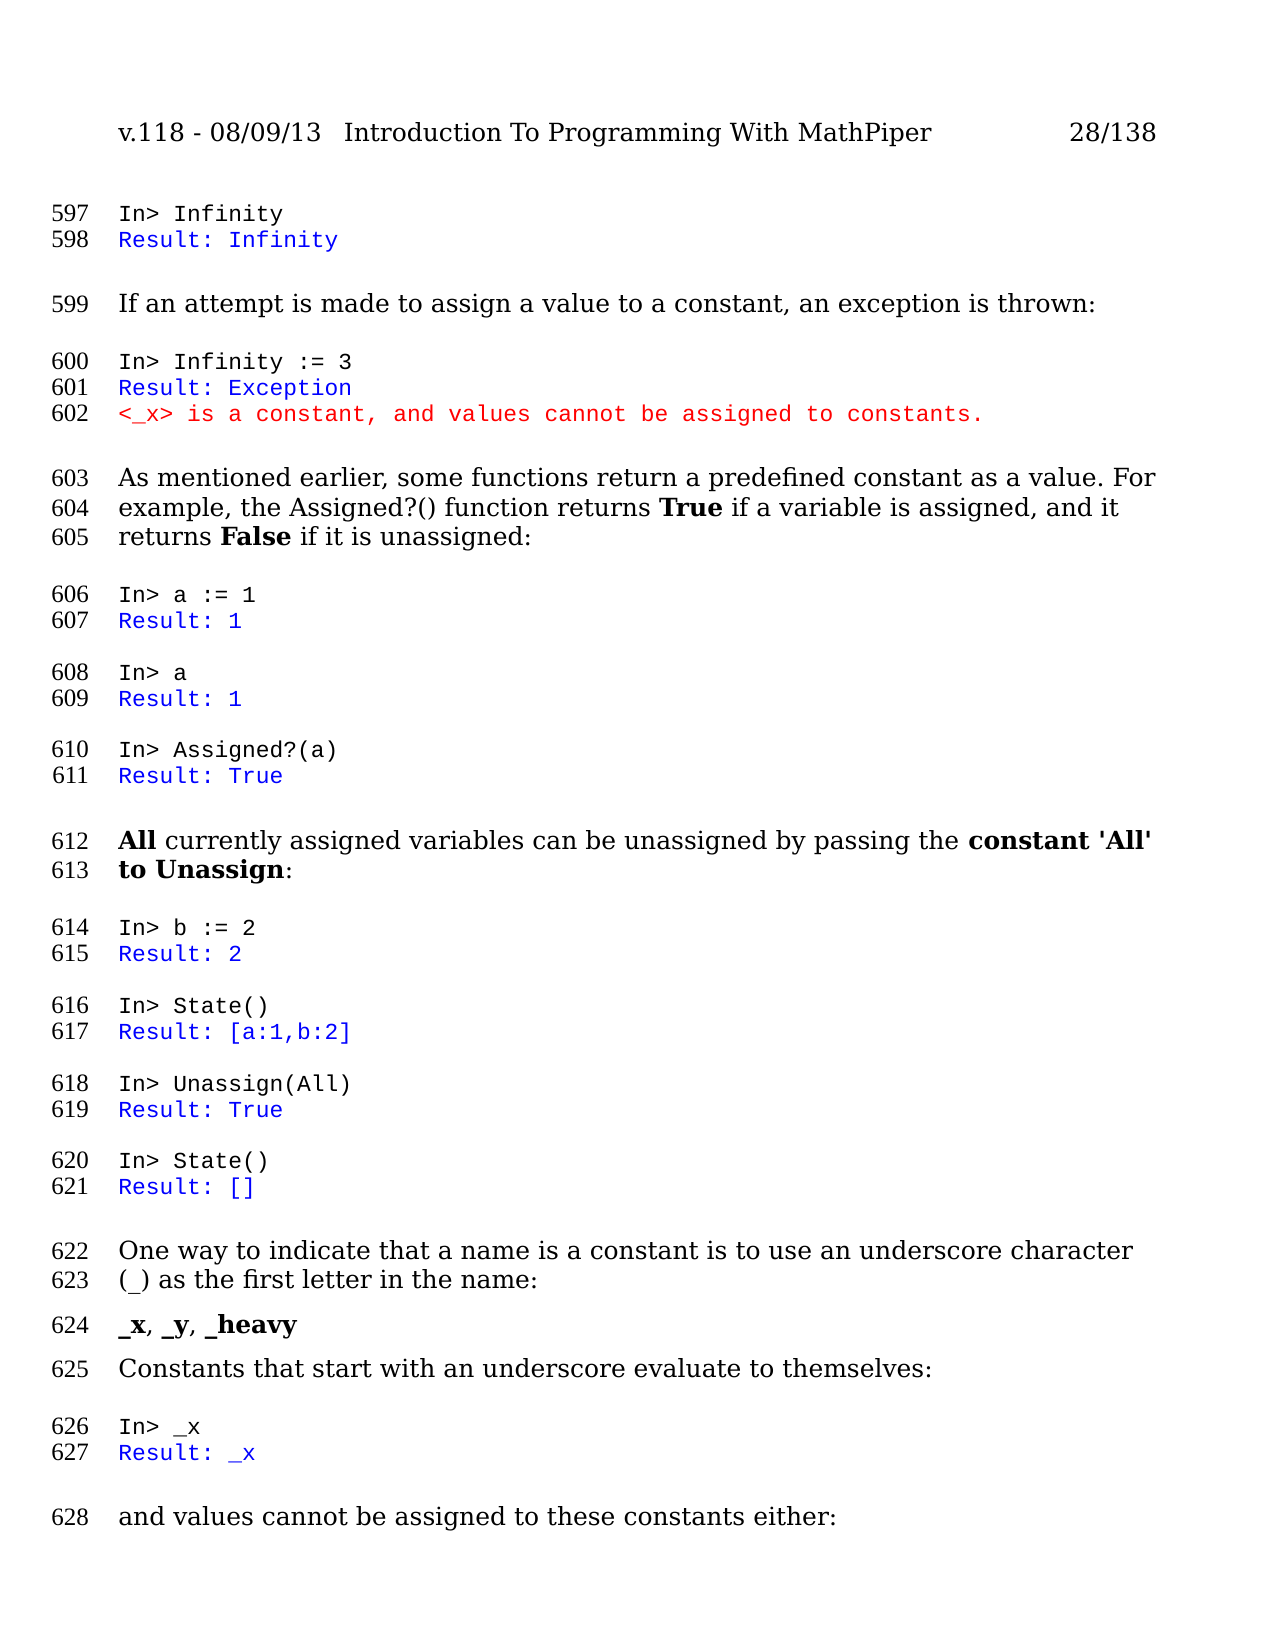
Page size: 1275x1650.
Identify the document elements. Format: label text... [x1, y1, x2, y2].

text Constants that start with an underscore evaluate to themselves: [118, 1354, 1157, 1383]
text All currently assigned variables can be unassigned by passing the constant 'All' to Unassign: [118, 826, 1157, 884]
text In> Infinity [118, 203, 1157, 229]
text In> Unassign(All) [118, 1072, 1157, 1098]
text In> State() [118, 1150, 1157, 1176]
text If an attempt is made to assign a value to a constant, an exception is thrown: [118, 289, 1157, 319]
text In> a [118, 661, 1157, 687]
text In> Infinity := 3 [118, 351, 1157, 377]
text Result: Exception [118, 377, 1157, 402]
text Result: True [118, 1098, 1157, 1124]
text In> Assigned?(a) [118, 739, 1157, 765]
text Result: 1 [118, 609, 1157, 635]
text Result: [a:1,b:2] [118, 1020, 1157, 1046]
text Result: 1 [118, 687, 1157, 713]
text Result: _x [118, 1441, 1157, 1467]
text Result: 2 [118, 942, 1157, 968]
text Result: Infinity [118, 229, 1157, 254]
text In> _x [118, 1415, 1157, 1441]
text Result: True [118, 765, 1157, 791]
text Result: [] [118, 1176, 1157, 1202]
text and values cannot be assigned to these constants either: [118, 1502, 1157, 1531]
text In> b := 2 [118, 916, 1157, 942]
text In> State() [118, 994, 1157, 1020]
text <_x> is a constant, and values cannot be assigned to constants. [118, 402, 1157, 428]
text One way to indicate that a name is a constant is to use an underscore character (_) as the first letter in the name: [118, 1237, 1157, 1295]
text As mentioned earlier, some functions return a predefined constant as a value. For example, the Assigned?() function returns True if a variable is assigned, and it returns False if it is unassigned: [118, 463, 1157, 551]
text _x, _y, _heavy [118, 1310, 1157, 1339]
text In> a := 1 [118, 583, 1157, 609]
